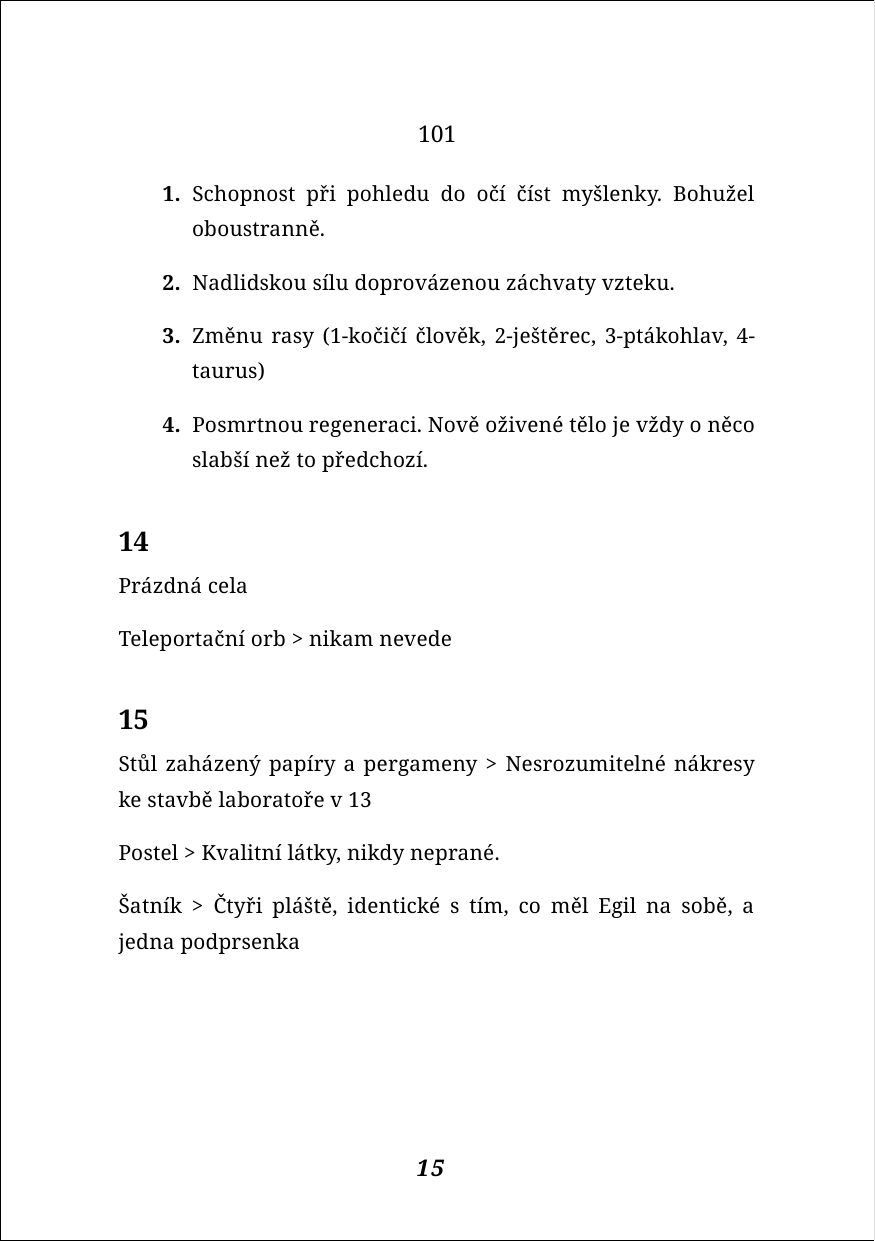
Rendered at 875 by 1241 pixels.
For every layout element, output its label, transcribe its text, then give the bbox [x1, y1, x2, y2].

text Teleportační orb > nikam nevede [118, 624, 756, 652]
text Postel > Kvalitní látky, nikdy neprané. [118, 838, 756, 867]
text Šatník > Čtyři pláště, identické s tím, co měl Egil na sobě, a jedna podprsenka [118, 891, 756, 955]
list Schopnost při pohledu do očí číst myšlenky. Bohužel oboustranně. [162, 179, 756, 243]
list Změnu rasy (1-kočičí člověk, 2-ještěrec, 3-ptákohlav, 4-taurus) [162, 321, 756, 385]
subtitle 15 [118, 701, 756, 738]
text Prázdná cela [118, 571, 756, 599]
subtitle 14 [118, 522, 756, 559]
list Posmrtnou regeneraci. Nově oživené tělo je vždy o něco slabší než to předchozí. [162, 410, 756, 474]
list Nadlidskou sílu doprovázenou záchvaty vzteku. [162, 268, 756, 296]
text Stůl zaházený papíry a pergameny > Nesrozumitelné nákresy ke stavbě laboratoře v 13 [118, 749, 756, 813]
